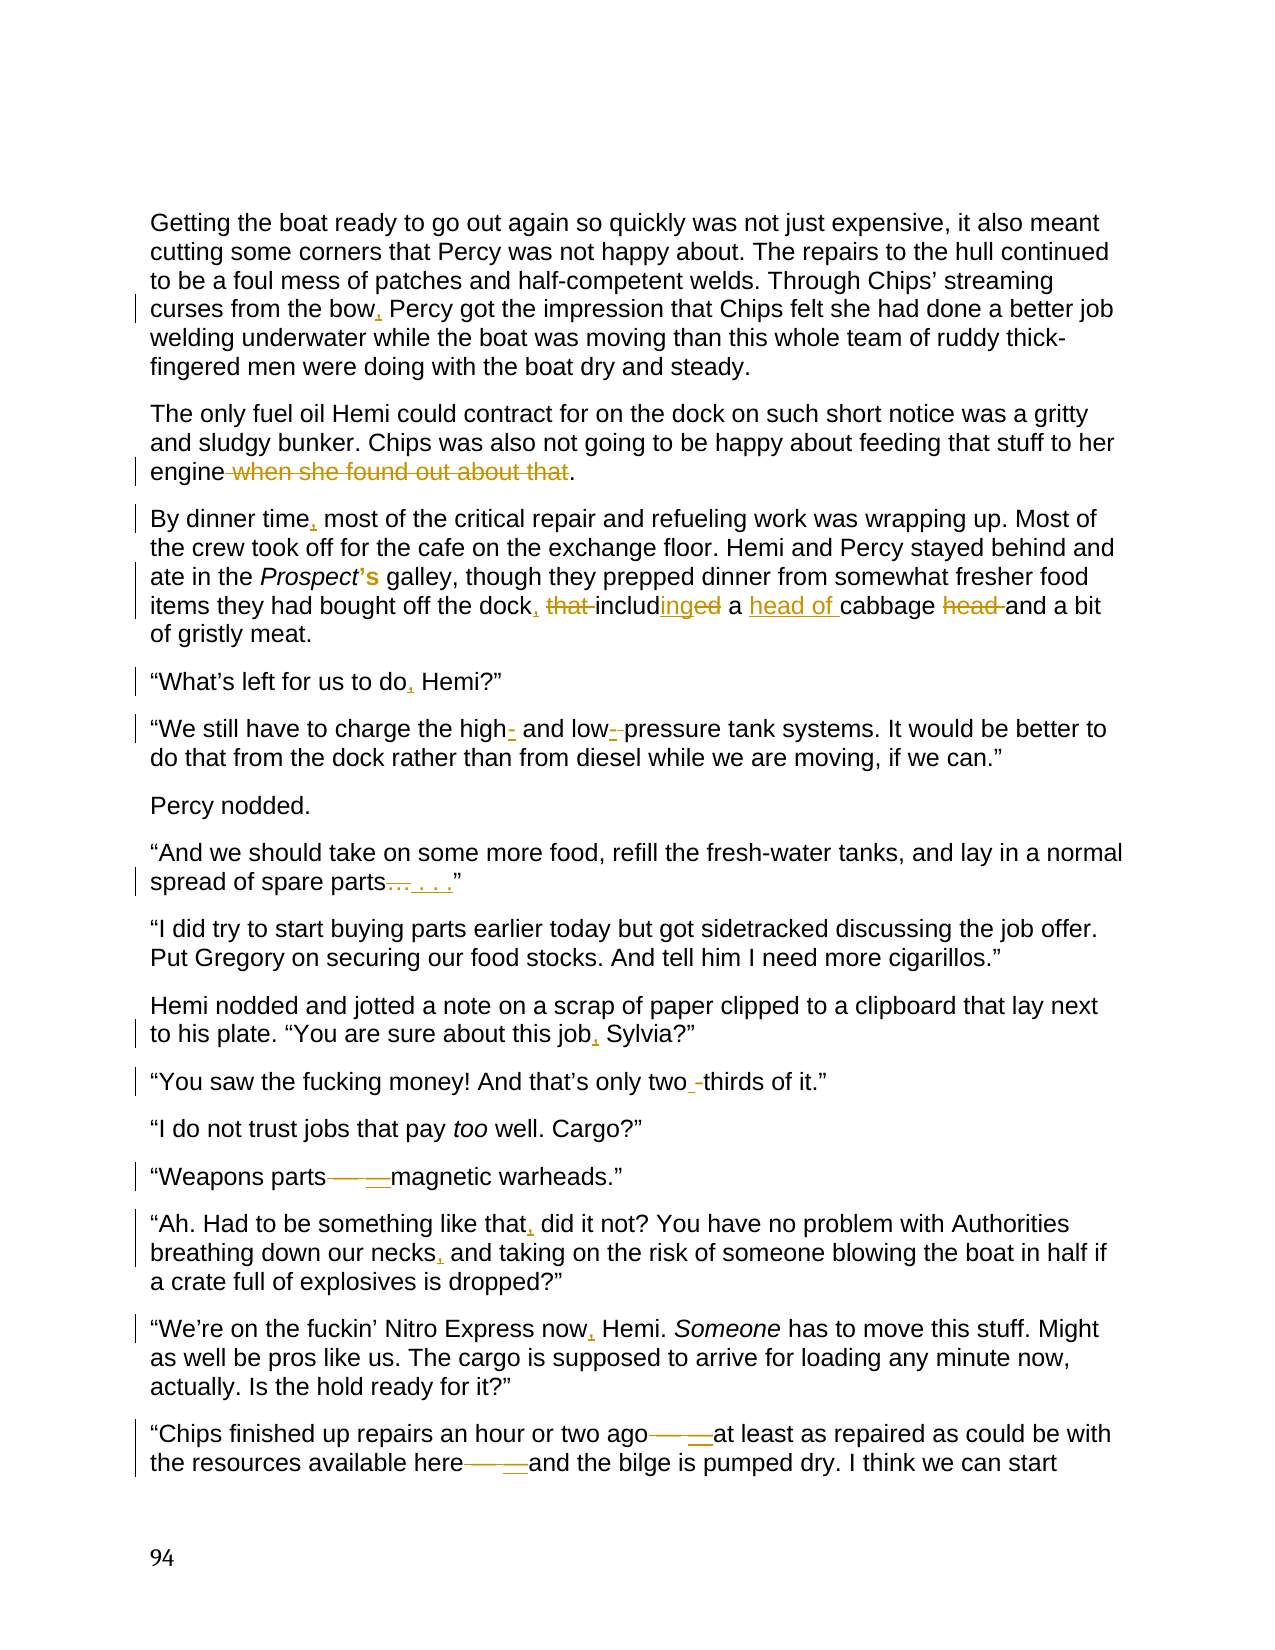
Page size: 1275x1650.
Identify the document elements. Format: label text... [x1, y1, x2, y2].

text “Ah. Had to be something like that, did it not? You have no problem with Authorities breathing down our necks, and taking on the risk of someone blowing the boat in half if a crate full of explosives is dropped?” [150, 1209, 1125, 1296]
text “Chips finished up repairs an hour or two ago—at least as repaired as could be with the resources available here—and the bilge is pumped dry. I think we can start [150, 1419, 1125, 1477]
text By dinner time, most of the critical repair and refueling work was wrapping up. Most of the crew took off for the cafe on the exchange floor. Hemi and Percy stayed behind and ate in the Prospect’s galley, though they prepped dinner from somewhat fresher food items they had bought off the dock, including a head of cabbage and a bit of gristly meat. [150, 504, 1125, 648]
text “I did try to start buying parts earlier today but got sidetracked discussing the job offer. Put Gregory on securing our food stocks. And tell him I need more cigarillos.” [150, 914, 1125, 972]
text The only fuel oil Hemi could contract for on the dock on such short notice was a gritty and sludgy bunker. Chips was also not going to be happy about feeding that stuff to her engine. [150, 399, 1125, 486]
text “And we should take on some more food, refill the fresh-water tanks, and lay in a normal spread of spare parts . . .” [150, 838, 1125, 896]
text “I do not trust jobs that pay too well. Cargo?” [150, 1114, 1125, 1143]
text Percy nodded. [150, 791, 1125, 819]
text “What’s left for us to do, Hemi?” [150, 667, 1125, 696]
text Getting the boat ready to go out again so quickly was not just expensive, it also meant cutting some corners that Percy was not happy about. The repairs to the hull continued to be a foul mess of patches and half-competent welds. Through Chips’ streaming curses from the bow, Percy got the impression that Chips felt she had done a better job welding underwater while the boat was moving than this whole team of ruddy thick-fingered men were doing with the boat dry and steady. [150, 208, 1125, 381]
text “We’re on the fuckin’ Nitro Express now, Hemi. Someone has to move this stuff. Might as well be pros like us. The cargo is supposed to arrive for loading any minute now, actually. Is the hold ready for it?” [150, 1314, 1125, 1401]
text “Weapons parts—magnetic warheads.” [150, 1162, 1125, 1191]
text “You saw the fucking money! And that’s only two thirds of it.” [150, 1067, 1125, 1096]
text Hemi nodded and jotted a note on a scrap of paper clipped to a clipboard that lay next to his plate. “You are sure about this job, Sylvia?” [150, 991, 1125, 1048]
text “We still have to charge the high- and low-pressure tank systems. It would be better to do that from the dock rather than from diesel while we are moving, if we can.” [150, 714, 1125, 772]
